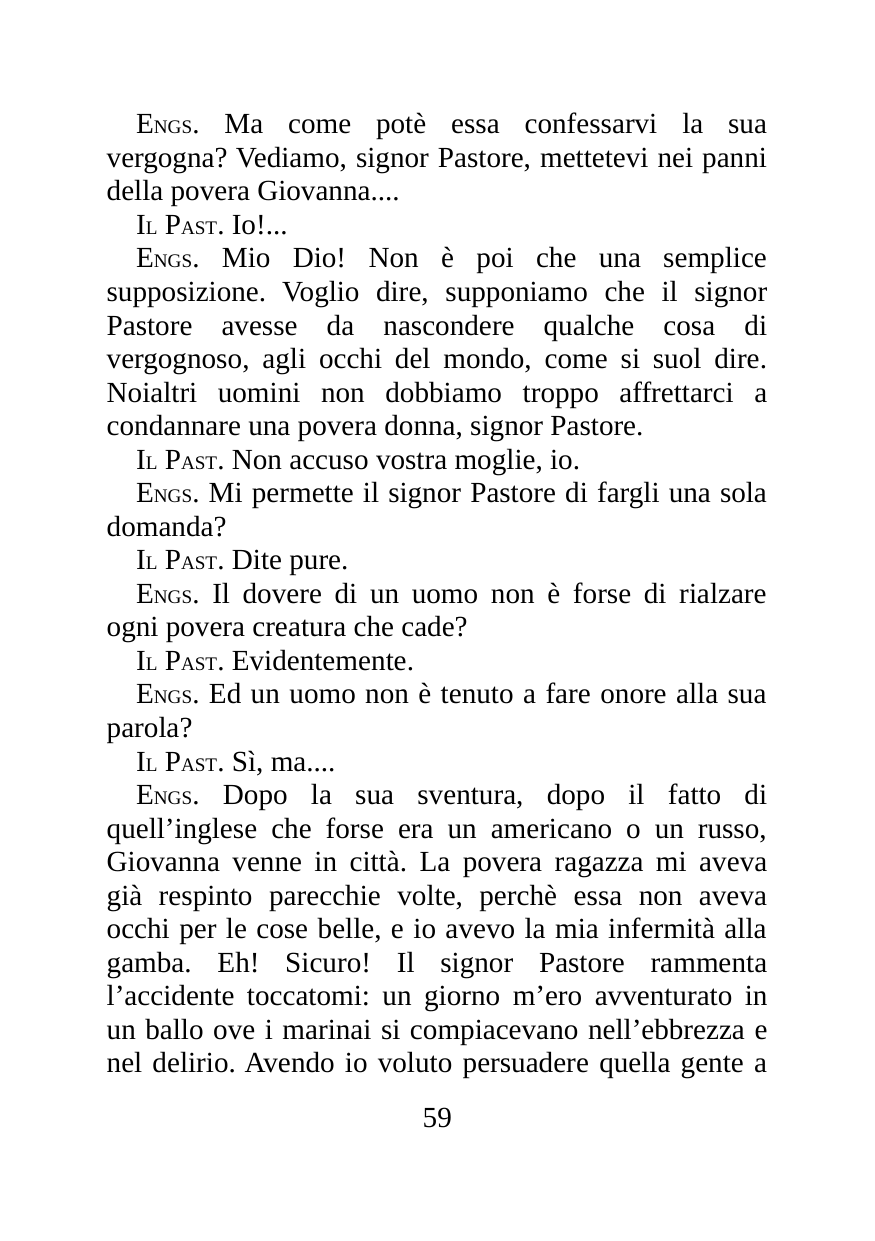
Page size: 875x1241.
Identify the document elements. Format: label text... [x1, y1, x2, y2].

text Engs. Ma come potè essa confessarvi la sua vergogna? Vediamo, signor Pastore, mettetevi nei panni della povera Giovanna.... [106, 106, 768, 207]
text Engs. Mi permette il signor Pastore di fargli una sola domanda? [106, 475, 768, 542]
text Engs. Il dovere di un uomo non è forse di rialzare ogni povera creatura che cade? [106, 576, 768, 643]
text Il Past. Evidentemente. [106, 643, 768, 677]
text Engs. Ed un uomo non è tenuto a fare onore alla sua parola? [106, 677, 768, 744]
text Il Past. Io!... [106, 207, 768, 241]
text Engs. Dopo la sua sventura, dopo il fatto di quell’inglese che forse era un americano o un russo, Giovanna venne in città. La povera ragazza mi aveva già respinto parecchie volte, perchè essa non aveva occhi per le cose belle, e io avevo la mia infermità alla gamba. Eh! Sicuro! Il signor Pastore rammenta l’accidente toccatomi: un giorno m’ero avventurato in un ballo ove i marinai si compiacevano nell’ebbrezza e nel delirio. Avendo io voluto persuadere quella gente a [106, 777, 768, 1079]
text Il Past. Dite pure. [106, 542, 768, 576]
text Il Past. Non accuso vostra moglie, io. [106, 442, 768, 475]
text Engs. Mio Dio! Non è poi che una semplice supposizione. Voglio dire, supponiamo che il signor Pastore avesse da nascondere qualche cosa di vergognoso, agli occhi del mondo, come si suol dire. Noialtri uomini non dobbiamo troppo affrettarci a condannare una povera donna, signor Pastore. [106, 241, 768, 442]
text Il Past. Sì, ma.... [106, 744, 768, 777]
